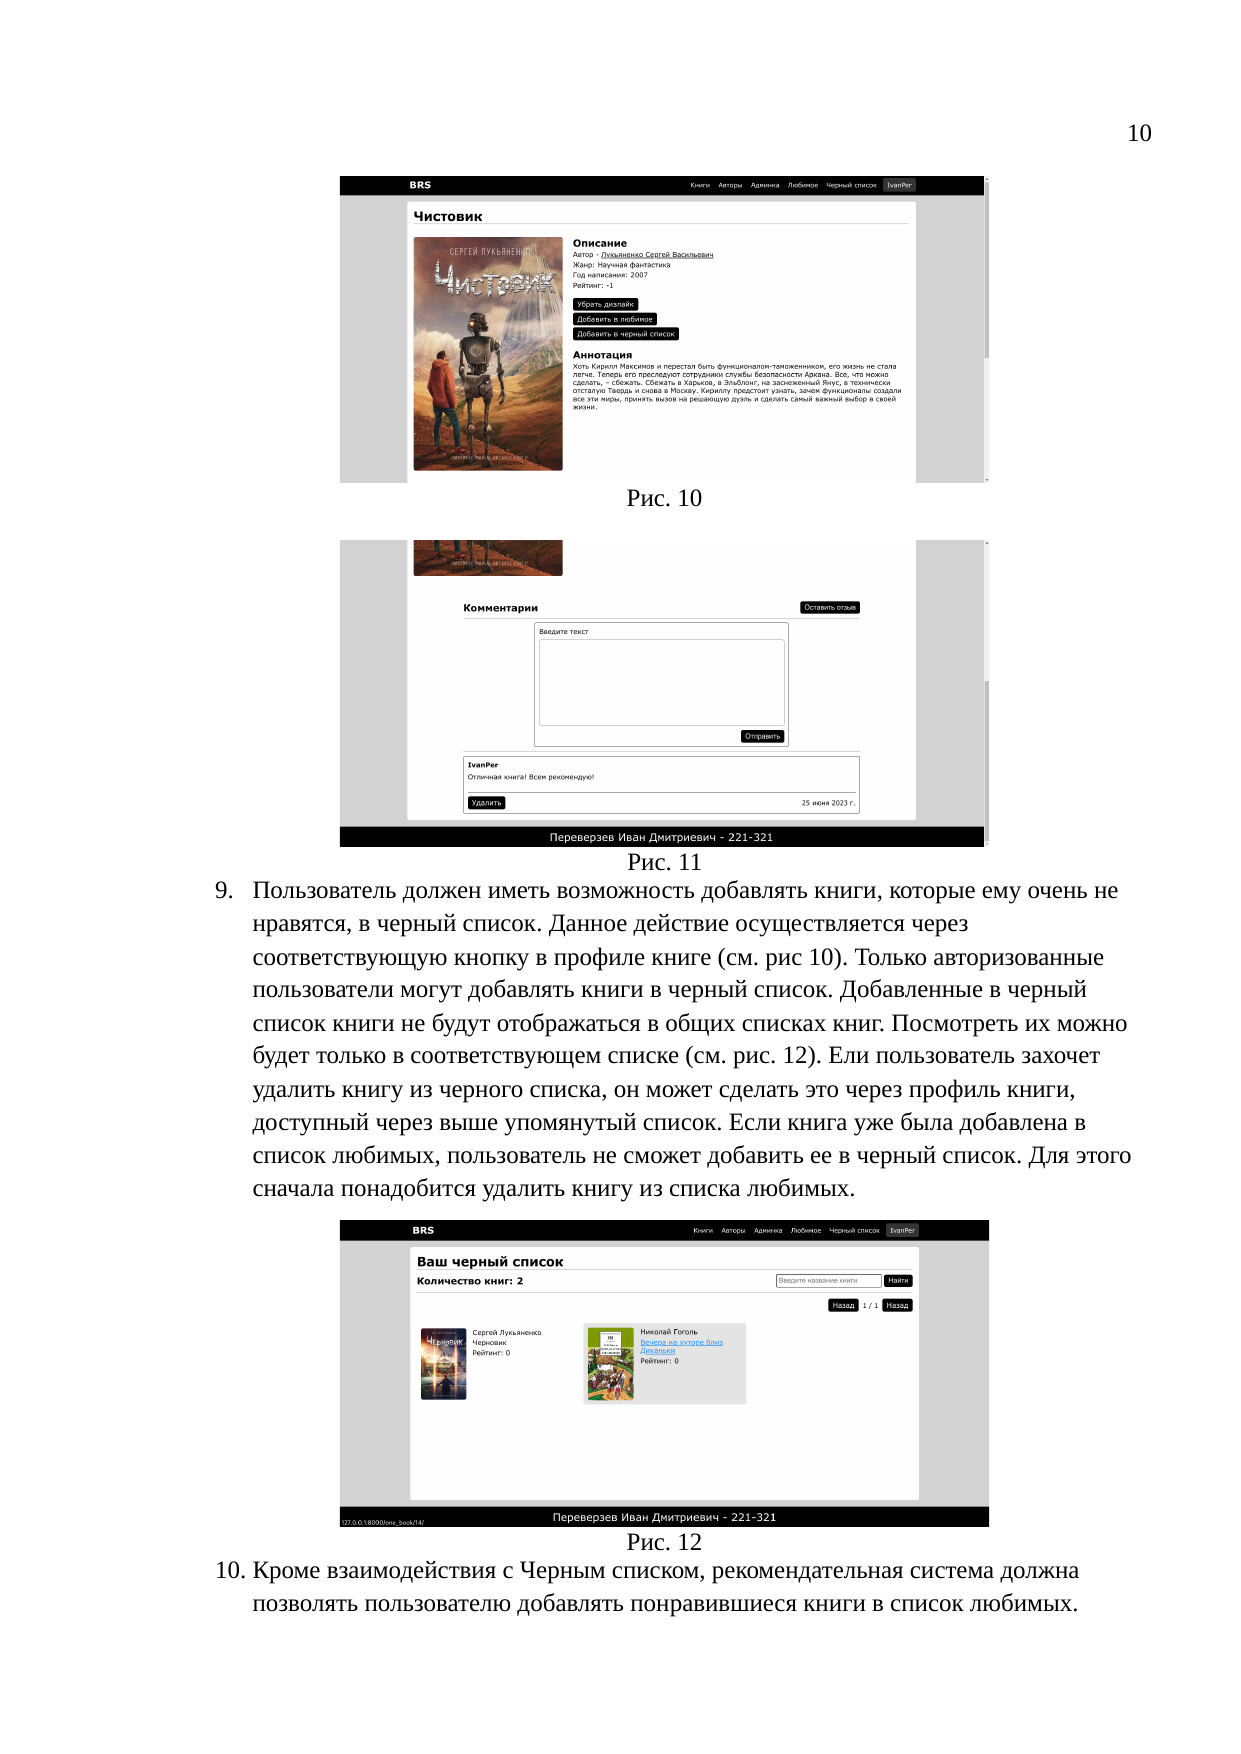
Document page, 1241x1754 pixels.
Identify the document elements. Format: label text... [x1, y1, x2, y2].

picture [339, 540, 990, 847]
table_header [990, 176, 1152, 483]
list Пользователь должен иметь возможность добавлять книги, которые ему очень не нравятся, в черный список. Данное действие осуществляется через соответствующую кнопку в профиле книге (см. рис 10). Только авторизованные пользователи могут добавлять книги в черный список. Добавленные в черный список книги не будут отображаться в общих списках книг. Посмотреть их можно будет только в соответствующем списке (см. рис. 12). Ели пользователь захочет удалить книгу из черного списка, он может сделать это через профиль книги, доступный через выше упомянутый список. Если книга уже была добавлена в список любимых, пользователь не сможет добавить ее в черный список. Для этого сначала понадобится удалить книгу из списка любимых. [215, 876, 1152, 1201]
picture [339, 1220, 990, 1527]
table_cell [177, 512, 1152, 847]
table_header [177, 176, 339, 483]
picture [339, 176, 990, 483]
table_header [990, 1220, 1152, 1527]
table_header [177, 1220, 339, 1527]
list Кроме взаимодействия с Черным списком, рекомендательная система должна позволять пользователю добавлять понравившиеся книги в список любимых. [215, 1556, 1152, 1617]
table_cell Рис. 11 [177, 847, 1152, 876]
table_cell Рис. 12 [177, 1527, 1152, 1556]
table_cell Рис. 10 [177, 483, 1152, 512]
